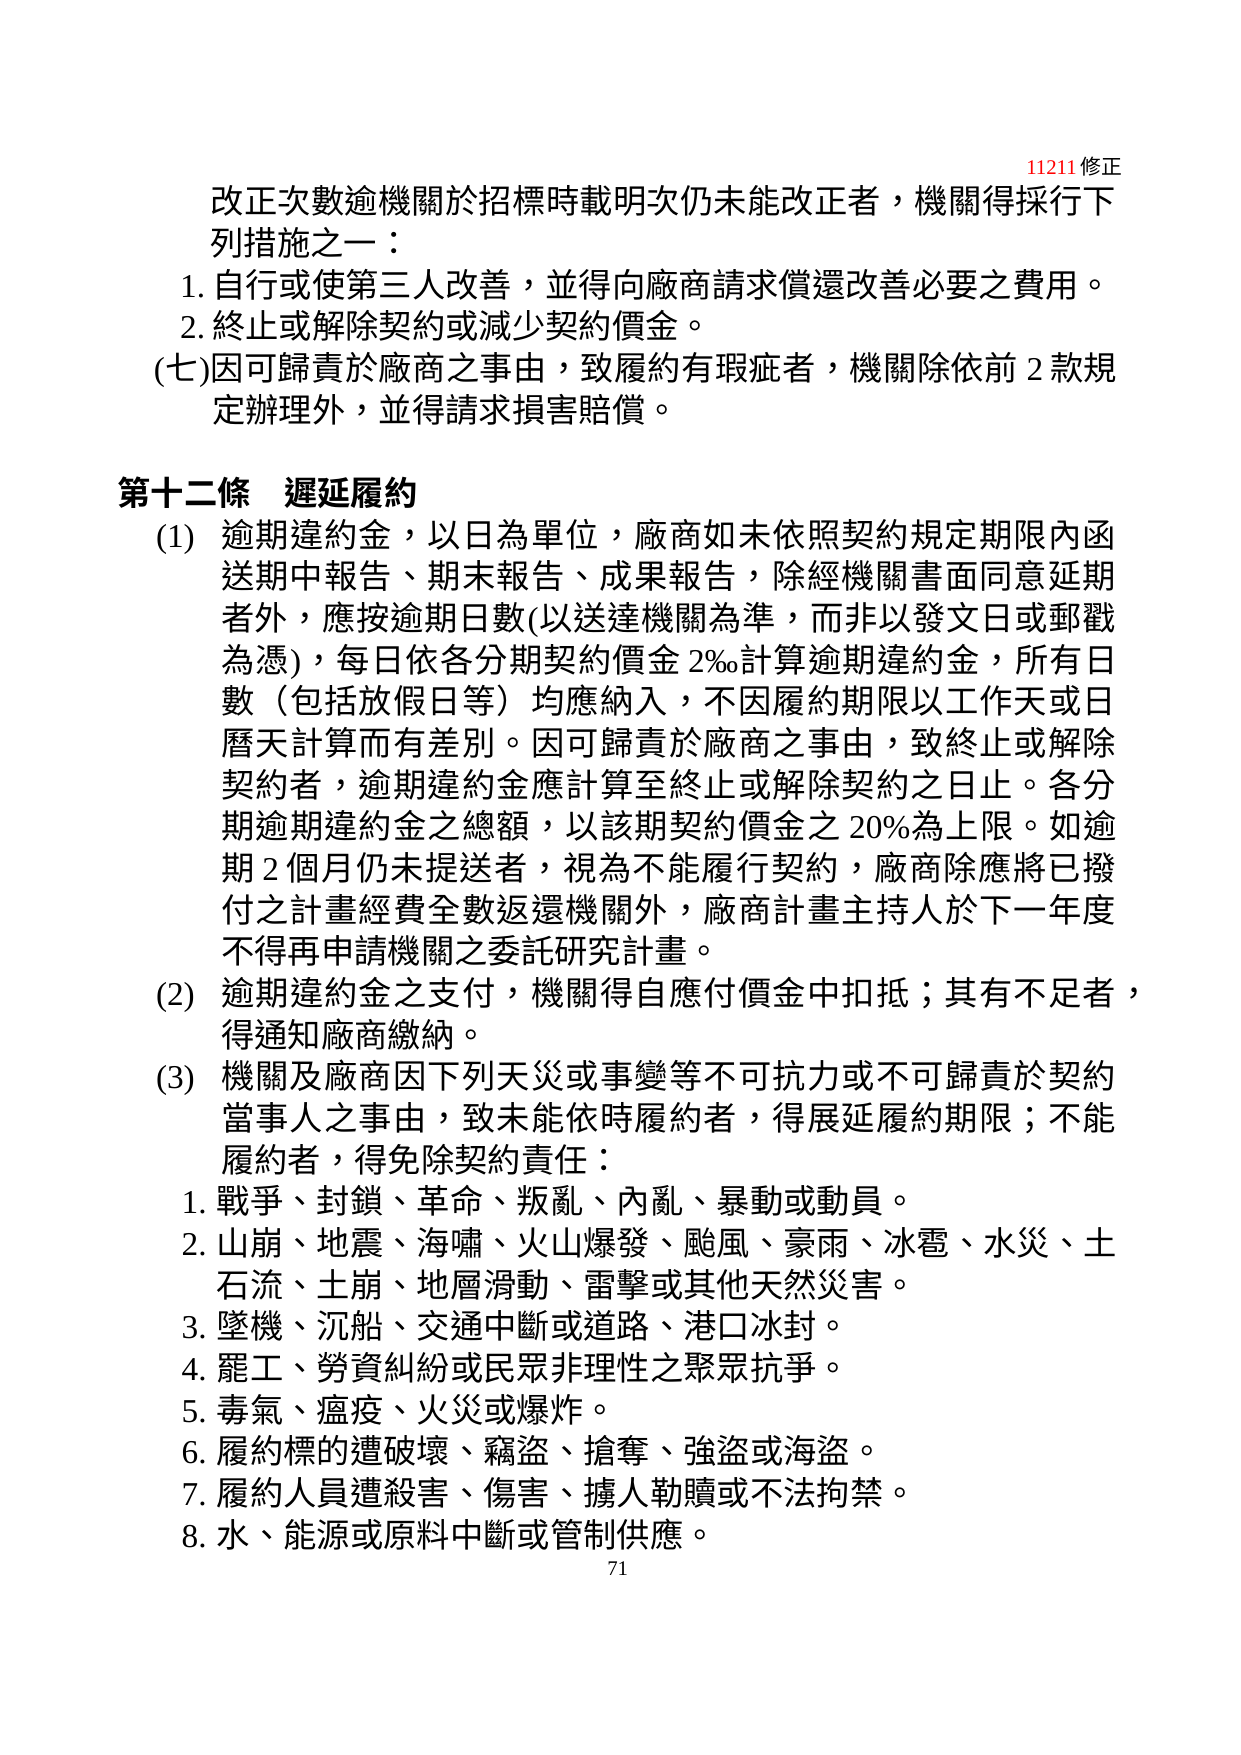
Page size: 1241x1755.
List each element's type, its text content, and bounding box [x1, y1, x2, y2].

list 終止或解除契約或減少契約價金。 [180, 306, 1117, 347]
list 逾期違約金，以日為單位，廠商如未依照契約規定期限內函送期中報告、期末報告、成果報告，除經機關書面同意延期者外，應按逾期日數(以送達機關為準，而非以發文日或郵戳為憑)，每日依各分期契約價金2‰計算逾期違約金，所有日數（包括放假日等）均應納入，不因履約期限以工作天或日曆天計算而有差別。因可歸責於廠商之事由，致終止或解除契約者，逾期違約金應計算至終止或解除契約之日止。各分期逾期違約金之總額，以該期契約價金之20%為上限。如逾期2個月仍未提送者，視為不能履行契約，廠商除應將已撥付之計畫經費全數返還機關外，廠商計畫主持人於下一年度不得再申請機關之委託研究計畫。 [156, 514, 1117, 972]
list 履約人員遭殺害、傷害、擄人勒贖或不法拘禁。 [181, 1472, 1117, 1514]
list 履約標的遭破壞、竊盜、搶奪、強盜或海盜。 [181, 1431, 1117, 1472]
list 山崩、地震、海嘯、火山爆發、颱風、豪雨、冰雹、水災、土石流、土崩、地層滑動、雷擊或其他天然災害。 [181, 1222, 1117, 1306]
list 水、能源或原料中斷或管制供應。 [181, 1514, 1117, 1556]
list 墜機、沉船、交通中斷或道路、港口冰封。 [181, 1306, 1117, 1347]
text 第十二條 遲延履約 [117, 472, 1117, 514]
list 戰爭、封鎖、革命、叛亂、內亂、暴動或動員。 [181, 1181, 1117, 1222]
list 毒氣、瘟疫、火災或爆炸。 [181, 1389, 1117, 1431]
list 罷工、勞資糾紛或民眾非理性之聚眾抗爭。 [181, 1347, 1117, 1389]
text 改正次數逾機關於招標時載明次仍未能改正者，機關得採行下列措施之一： [154, 181, 1117, 264]
list 自行或使第三人改善，並得向廠商請求償還改善必要之費用。 [180, 264, 1117, 306]
text (七)因可歸責於廠商之事由，致履約有瑕疵者，機關除依前2款規定辦理外，並得請求損害賠償。 [154, 347, 1117, 431]
list 逾期違約金之支付，機關得自應付價金中扣抵；其有不足者，得通知廠商繳納。 [156, 972, 1117, 1056]
list 機關及廠商因下列天災或事變等不可抗力或不可歸責於契約當事人之事由，致未能依時履約者，得展延履約期限；不能履約者，得免除契約責任： [156, 1056, 1117, 1181]
